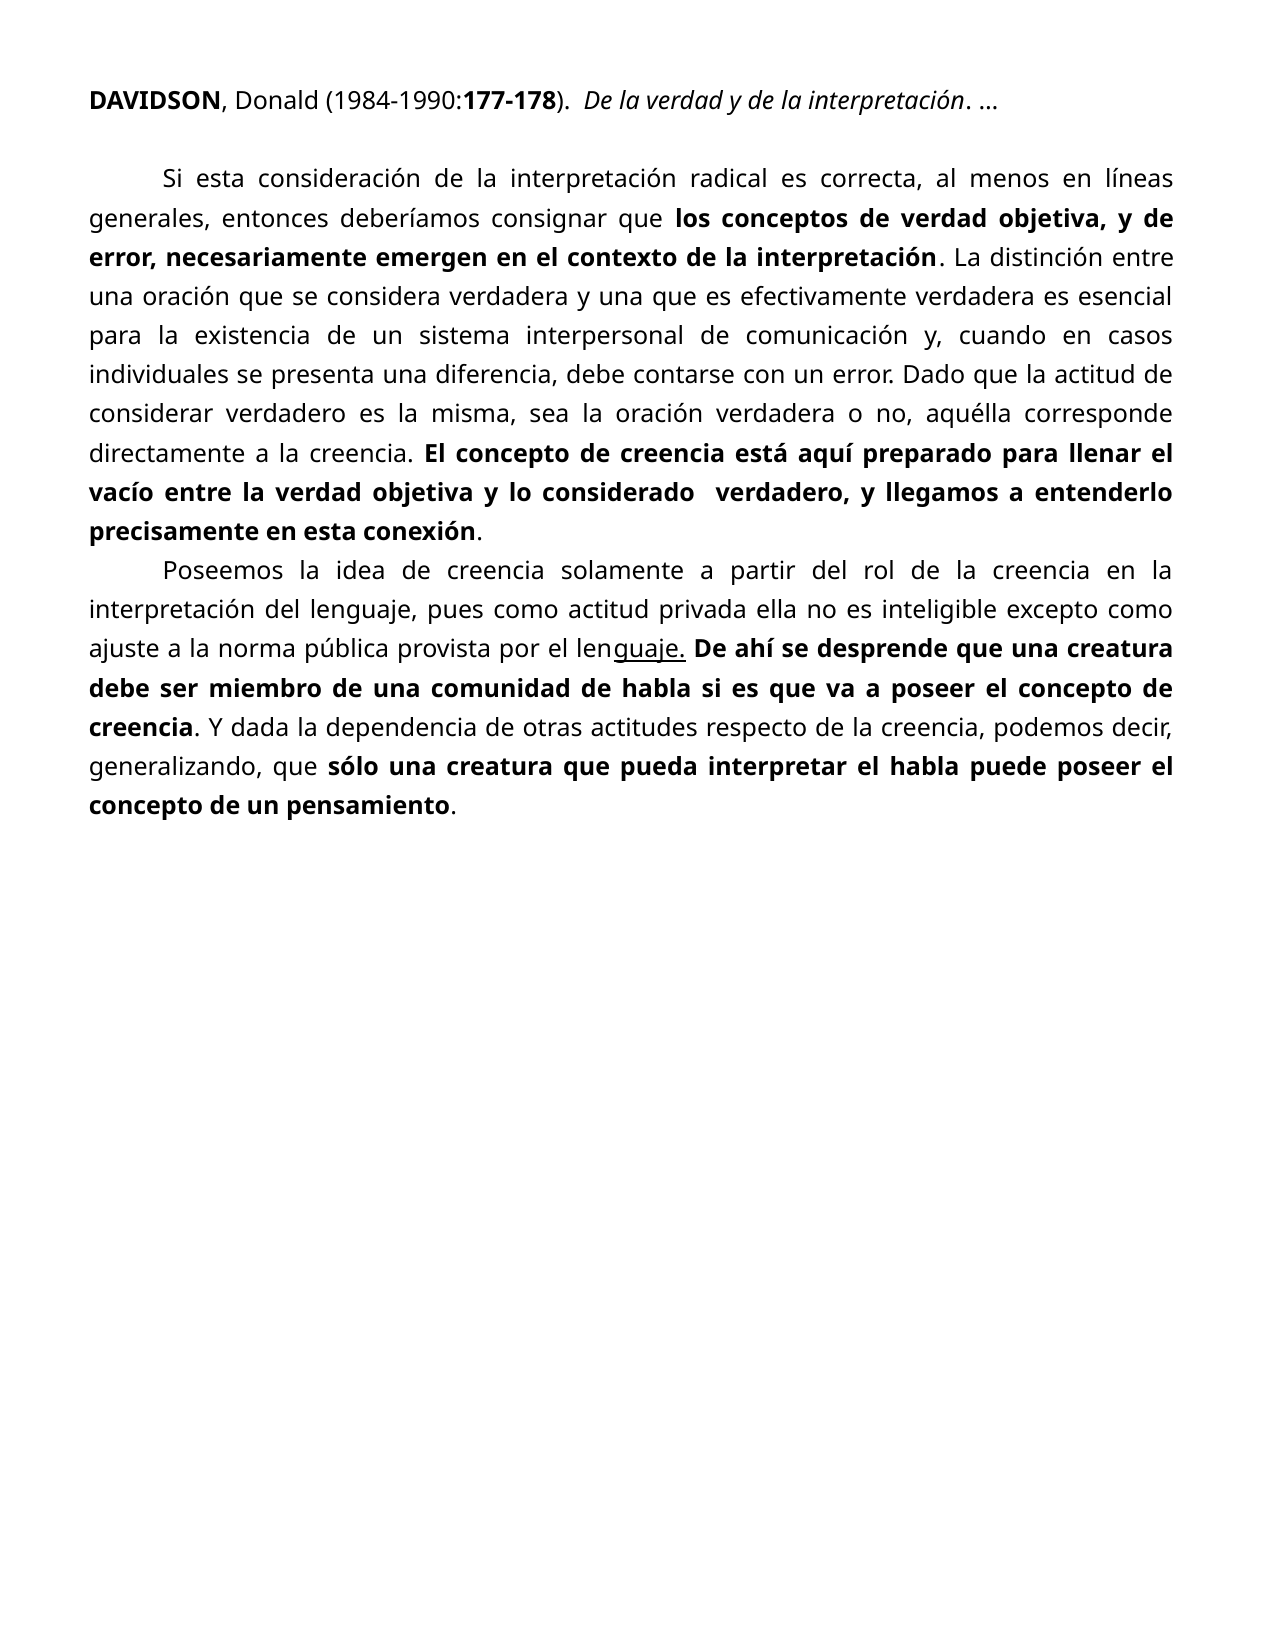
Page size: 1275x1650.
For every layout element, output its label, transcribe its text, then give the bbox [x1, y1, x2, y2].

text DAVIDSON, Donald (1984-1990:177-178). De la verdad y de la interpretación. … [88, 83, 1174, 117]
text Si esta consideración de la interpretación radical es correcta, al menos en líneas generales, entonces deberíamos consignar que los conceptos de verdad objetiva, y de error, necesariamente emergen en el contexto de la interpretación. La distinción entre una oración que se considera verdadera y una que es efectivamente verdadera es esencial para la existencia de un sistema interpersonal de comunicación y, cuando en casos individuales se presenta una diferencia, debe contarse con un error. Dado que la actitud de considerar verdadero es la misma, sea la oración verdadera o no, aquélla corresponde directamente a la creencia. El concepto de creencia está aquí preparado para llenar el vacío entre la verdad objetiva y lo considerado verdadero, y llegamos a entenderlo precisamente en esta conexión. [88, 161, 1174, 548]
text Poseemos la idea de creencia solamente a partir del rol de la creencia en la interpretación del lenguaje, pues como actitud privada ella no es inteligible excepto como ajuste a la norma pública provista por el lenguaje. De ahí se desprende que una creatura debe ser miembro de una comunidad de habla si es que va a poseer el concepto de creencia. Y dada la dependencia de otras actitudes respecto de la creencia, podemos decir, generalizando, que sólo una creatura que pueda interpretar el habla puede poseer el concepto de un pensamiento. [88, 553, 1174, 822]
